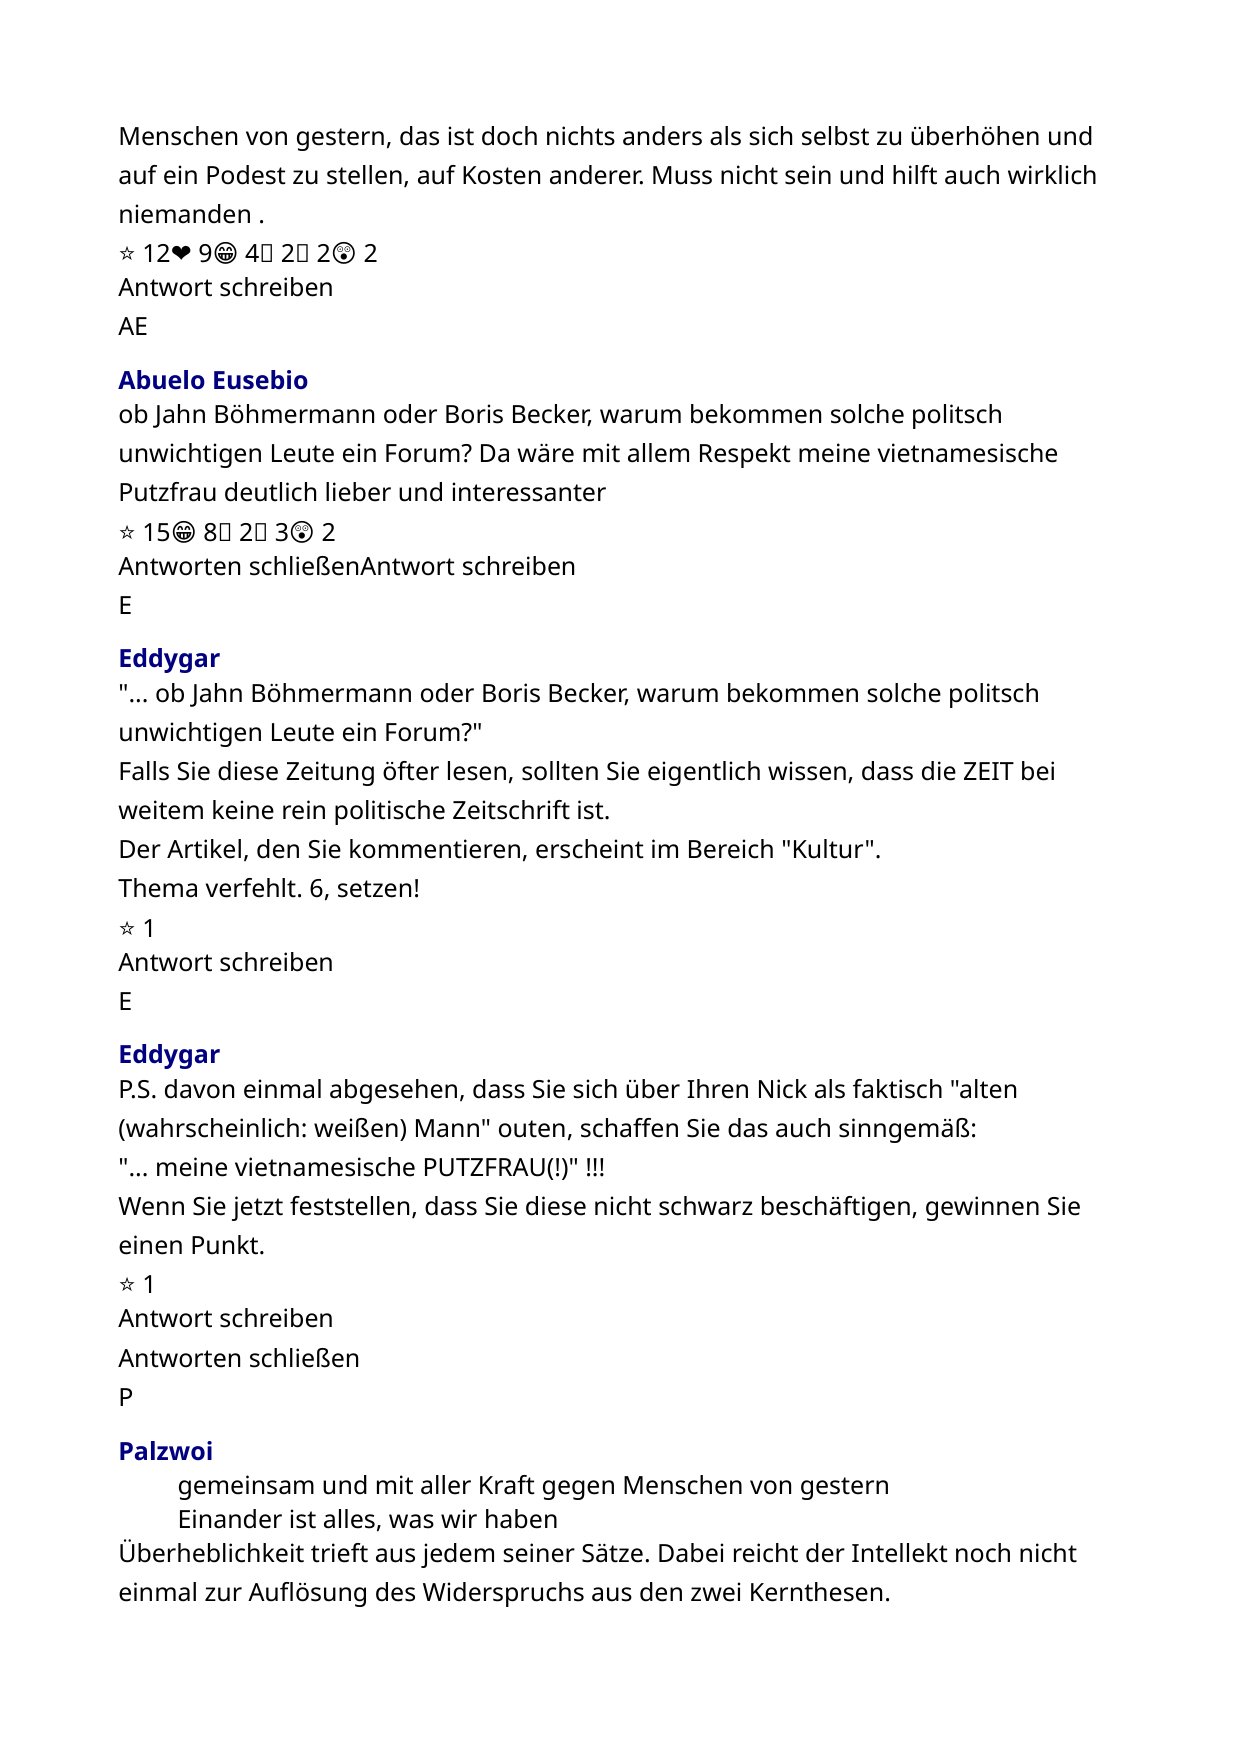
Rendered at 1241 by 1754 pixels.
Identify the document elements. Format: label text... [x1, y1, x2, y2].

text gemeinsam und mit aller Kraft gegen Menschen von gestern [177, 1467, 1063, 1501]
subtitle Palzwoi [118, 1433, 1122, 1467]
text Thema verfehlt. 6, setzen! [118, 871, 1122, 905]
text Antwort schreiben [118, 270, 1122, 304]
text P.S. davon einmal abgesehen, dass Sie sich über Ihren Nick als faktisch "alten (wahrscheinlich: weißen) Mann" outen, schaffen Sie das auch sinngemäß: [118, 1071, 1122, 1144]
text ob Jahn Böhmermann oder Boris Becker, warum bekommen solche politsch unwichtigen Leute ein Forum? Da wäre mit allem Respekt meine vietnamesische Putzfrau deutlich lieber und interessanter [118, 397, 1122, 509]
text Der Artikel, den Sie kommentieren, erscheint im Bereich "Kultur". [118, 832, 1122, 866]
text E [118, 587, 1122, 621]
text Antwort schreiben [118, 944, 1122, 978]
text Wenn Sie jetzt feststellen, dass Sie diese nicht schwarz beschäftigen, gewinnen Sie einen Punkt. [118, 1189, 1122, 1262]
text Antworten schließen [118, 1340, 1122, 1374]
text "... meine vietnamesische PUTZFRAU(!)" !!! [118, 1149, 1122, 1184]
text E [118, 983, 1122, 1017]
text Menschen von gestern, das ist doch nichts anders als sich selbst zu überhöhen und auf ein Podest zu stellen, auf Kosten anderer. Muss nicht sein und hilft auch wirklich niemanden . [118, 118, 1122, 231]
text P [118, 1379, 1122, 1413]
text ⭐️ 12❤️ 9😁 4🙁 2🤨 2😲 2 [118, 236, 1122, 270]
text AE [118, 309, 1122, 343]
text ⭐️ 15😁 8🙁 2🤨 3😲 2 [118, 514, 1122, 548]
text Falls Sie diese Zeitung öfter lesen, sollten Sie eigentlich wissen, dass die ZEIT bei weitem keine rein politische Zeitschrift ist. [118, 753, 1122, 827]
subtitle Eddygar [118, 641, 1122, 675]
text Einander ist alles, was wir haben [177, 1501, 1063, 1535]
text Überheblichkeit trieft aus jedem seiner Sätze. Dabei reicht der Intellekt noch nicht einmal zur Auflösung des Widerspruchs aus den zwei Kernthesen. [118, 1535, 1122, 1609]
text ⭐️ 1 [118, 910, 1122, 944]
text ⭐️ 1 [118, 1267, 1122, 1301]
text Antworten schließenAntwort schreiben [118, 548, 1122, 582]
text "... ob Jahn Böhmermann oder Boris Becker, warum bekommen solche politsch unwichtigen Leute ein Forum?" [118, 675, 1122, 748]
subtitle Abuelo Eusebio [118, 363, 1122, 397]
text Antwort schreiben [118, 1301, 1122, 1335]
subtitle Eddygar [118, 1037, 1122, 1071]
